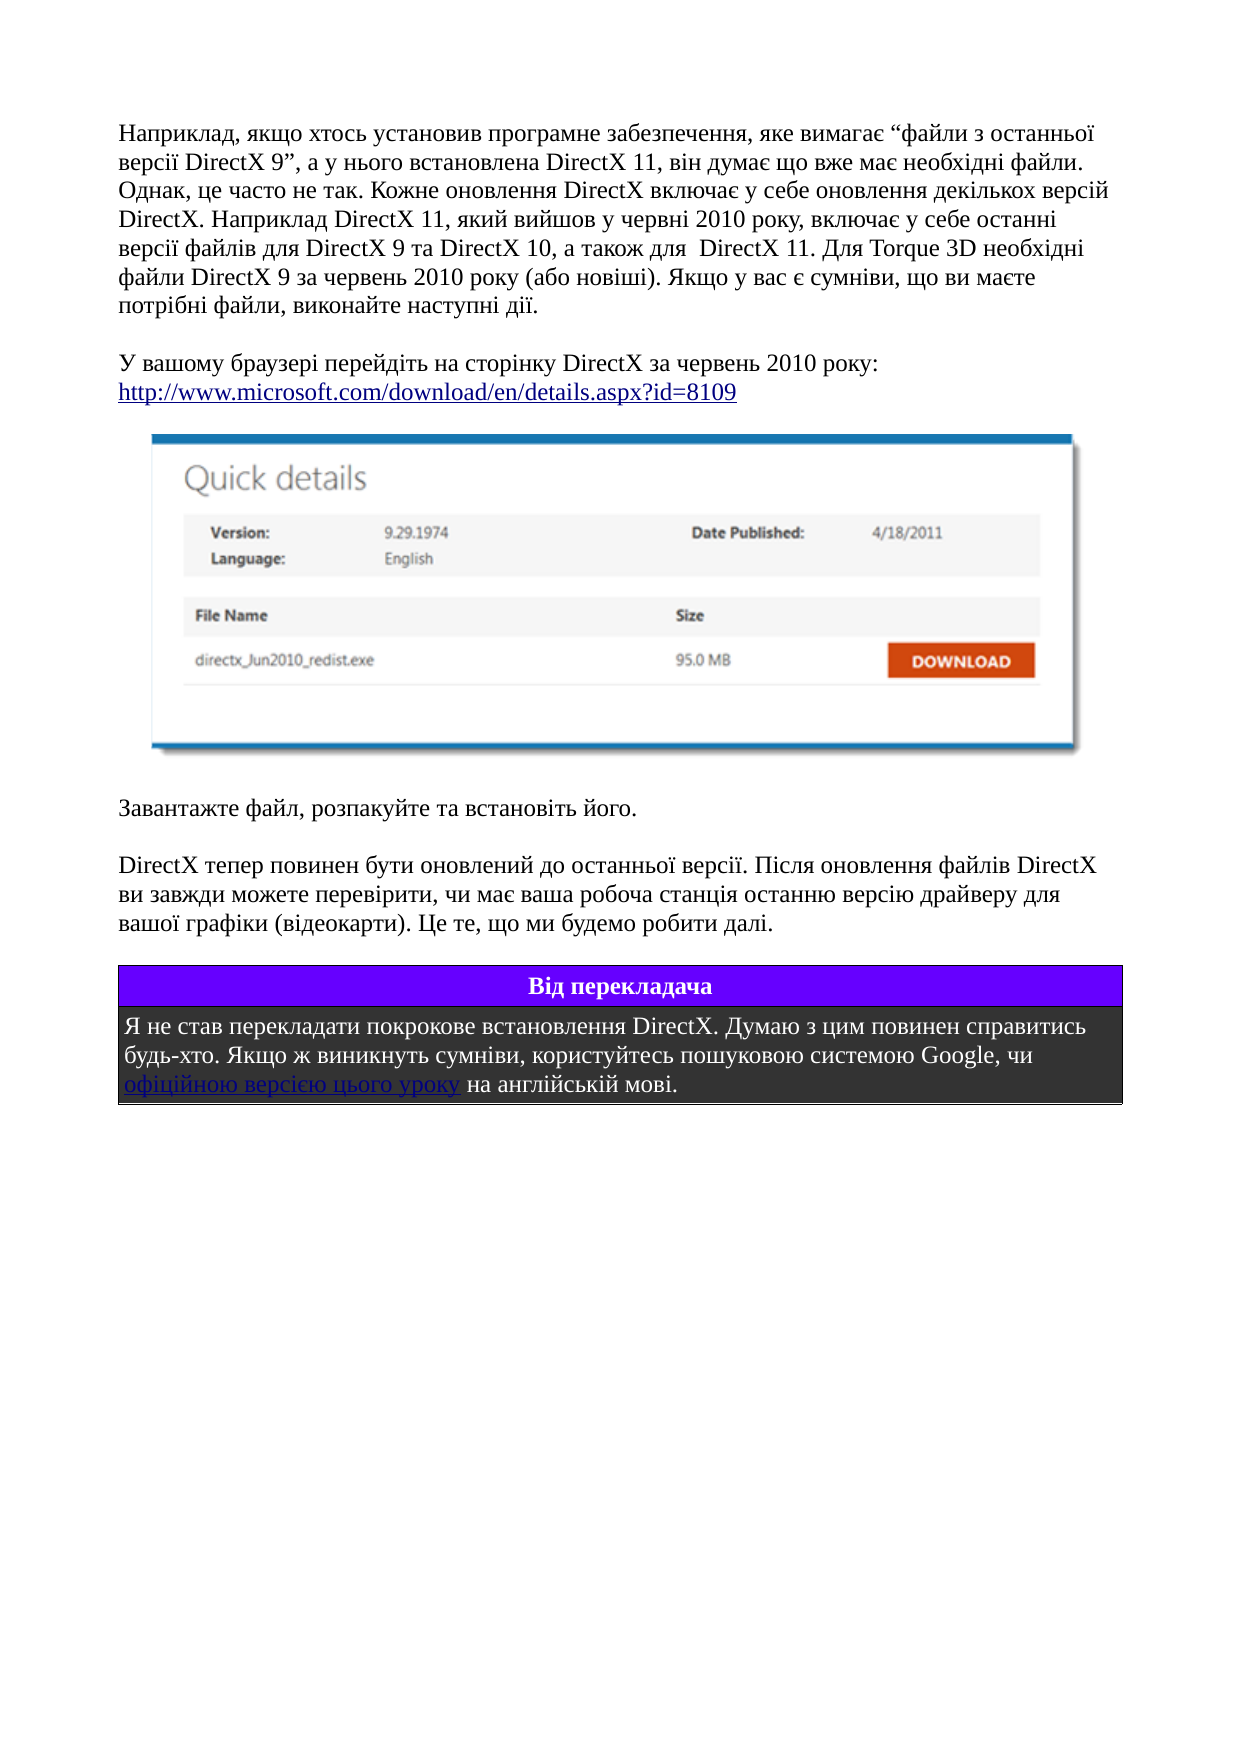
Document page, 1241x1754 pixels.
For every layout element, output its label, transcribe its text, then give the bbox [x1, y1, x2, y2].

table_cell Я не став перекладати покрокове встановлення DirectX. Думаю з цим повинен справитись будь-хто. Якщо ж виникнуть сумніви, користуйтесь пошуковою системою Google, чи офіційною версією цього уроку на англійській мові. [119, 1007, 1122, 1103]
text Наприклад, якщо хтось установив програмне забезпечення, яке вимагає “файли з останньої версії DirectX 9”, а у нього встановлена DirectX 11, він думає що вже має необхідні файли. Однак, це часто не так. Кожне оновлення DirectX включає у себе оновлення декількох версій DirectX. Наприклад DirectX 11, який вийшов у червні 2010 року, включає у себе останні версії файлів для DirectX 9 та DirectX 10, а також для DirectX 11. Для Torque 3D необхідні файли DirectX 9 за червень 2010 року (або новіші). Якщо у вас є сумніви, що ви маєте потрібні файли, виконайте наступні дії. [118, 118, 1122, 319]
text Завантажте файл, розпакуйте та встановіть його. [118, 793, 1122, 822]
text У вашому браузері перейдіть на сторінку DirectX за червень 2010 року: [118, 348, 1122, 377]
picture [151, 434, 1089, 764]
text DirectX тепер повинен бути оновлений до останньої версії. Після оновлення файлів DirectX ви завжди можете перевірити, чи має ваша робоча станція останню версію драйверу для вашої графіки (відеокарти). Це те, що ми будемо робити далі. [118, 850, 1122, 937]
text http://www.microsoft.com/download/en/details.aspx?id=8109 [118, 377, 1122, 406]
table_header Від перекладача [119, 966, 1122, 1006]
